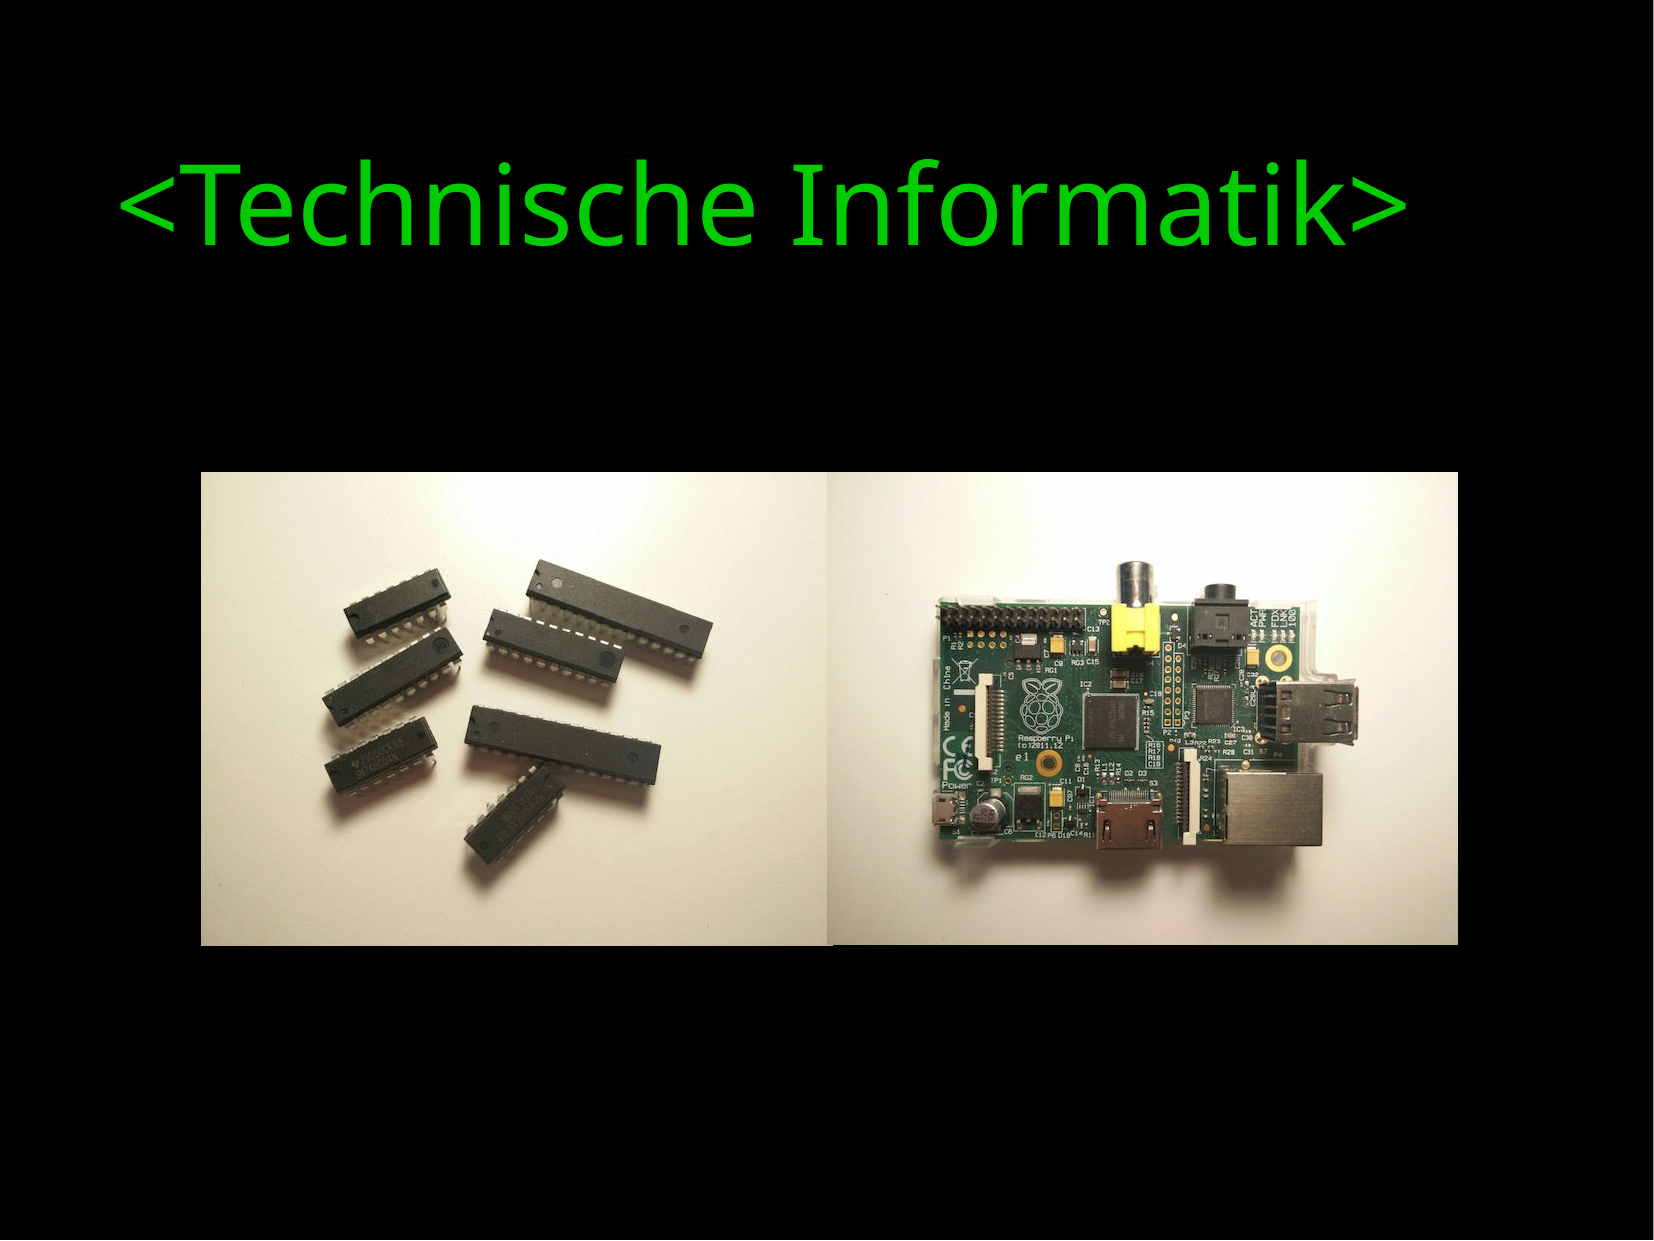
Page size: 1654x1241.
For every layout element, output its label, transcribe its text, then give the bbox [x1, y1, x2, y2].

picture [201, 472, 1458, 946]
text_box <Technische Informatik> [100, 118, 1554, 358]
